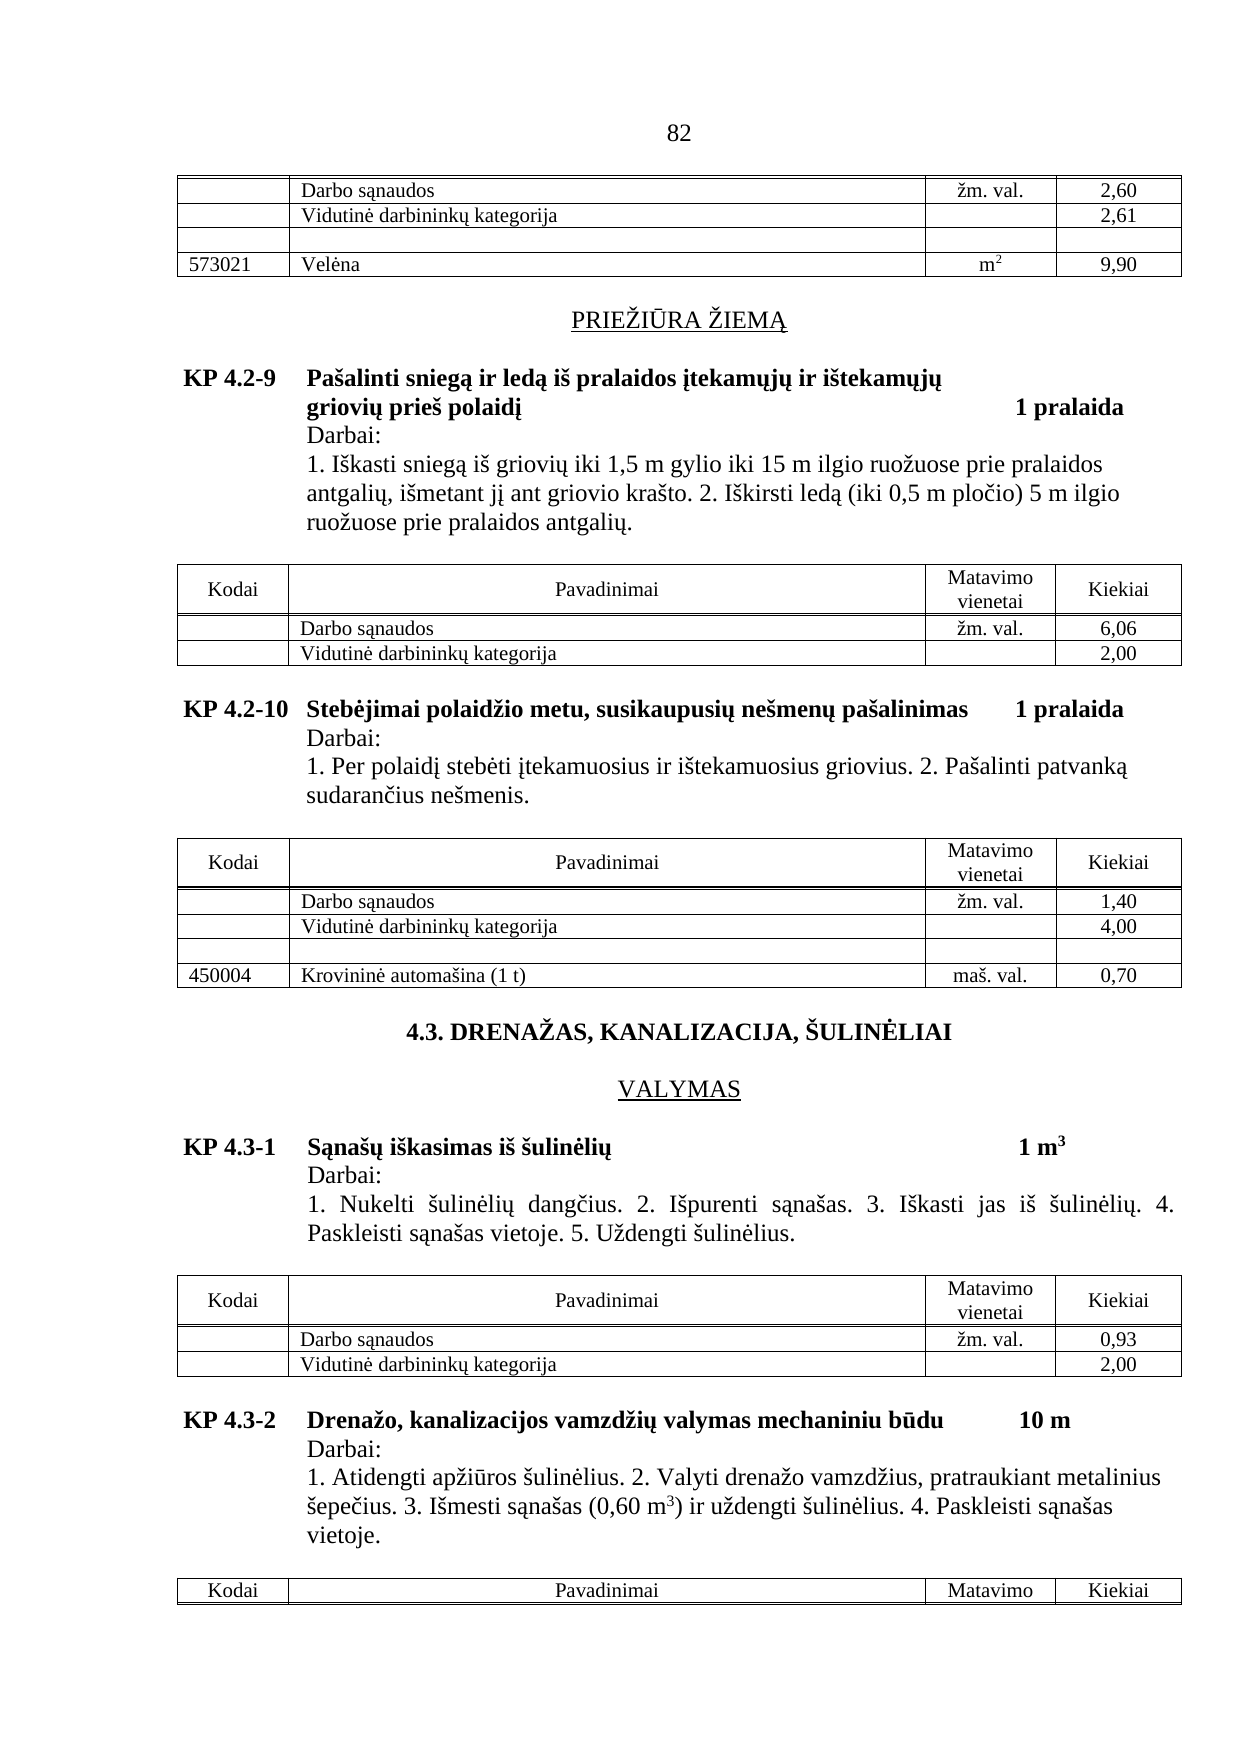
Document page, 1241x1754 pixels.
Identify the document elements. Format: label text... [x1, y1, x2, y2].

table_header Kodai [178, 1579, 288, 1602]
table_header Matavimo vienetai [926, 565, 1055, 613]
table_cell Darbo sąnaudos [290, 890, 925, 913]
table_cell Velėna [290, 253, 925, 276]
table_cell Vidutinė darbininkų kategorija [289, 641, 925, 665]
text VALYMAS [177, 1074, 1181, 1103]
table_header Kiekiai [1056, 1276, 1181, 1324]
table_header Kodai [178, 565, 288, 613]
table_header 1 pralaida [1009, 363, 1181, 421]
table_header Kodai [178, 839, 289, 886]
table_cell [178, 641, 288, 665]
table_header KP 4.2-10 [177, 694, 300, 723]
table_cell [177, 723, 300, 809]
table_header Drenažo, kanalizacijos vamzdžių valymas mechaniniu būdu [301, 1405, 1013, 1434]
table_cell 0,70 [1057, 964, 1181, 987]
table_cell m2 [926, 253, 1056, 276]
table_cell maš. val. [926, 964, 1056, 987]
table_cell [178, 1352, 288, 1376]
table_cell [1057, 228, 1181, 252]
table_cell 1,40 [1057, 890, 1181, 913]
table_cell [926, 204, 1056, 227]
table_cell žm. val. [926, 1327, 1055, 1351]
table_cell 450004 [178, 964, 289, 987]
table_cell 6,06 [1056, 616, 1181, 640]
table_header Kiekiai [1057, 839, 1181, 886]
table_cell Darbo sąnaudos [289, 616, 925, 640]
table_header Matavimo vienetai [926, 839, 1056, 886]
table_cell Darbai: 1. Per polaidį stebėti įtekamuosius ir ištekamuosius griovius. 2. Pašalinti patvanką sudarančius nešmenis. [300, 723, 1181, 809]
table_cell Vidutinė darbininkų kategorija [290, 204, 925, 227]
table_header 1 m3 [1012, 1132, 1181, 1160]
table_cell [178, 179, 289, 202]
table_cell 2,00 [1056, 641, 1181, 665]
table_cell [178, 204, 289, 227]
table_cell Darbo sąnaudos [290, 179, 925, 202]
table_cell 0,93 [1056, 1327, 1181, 1351]
table_cell [178, 1327, 288, 1351]
table_cell Darbo sąnaudos [289, 1327, 925, 1351]
table_cell [178, 228, 289, 252]
table_header Pavadinimai [289, 1579, 925, 1602]
table_header Pašalinti sniegą ir ledą iš pralaidos įtekamųjų ir ištekamųjų griovių prieš polaidį [301, 363, 1009, 421]
table_cell [178, 939, 289, 963]
table_cell Darbai: 1. Nukelti šulinėlių dangčius. 2. Išpurenti sąnašas. 3. Iškasti jas iš šulinėlių. 4. Paskleisti sąnašas vietoje. 5. Uždengti šulinėlius. [301, 1160, 1181, 1247]
table_header Kodai [178, 1276, 288, 1324]
table_cell [177, 421, 301, 536]
table_cell [178, 890, 289, 913]
table_cell 573021 [178, 253, 289, 276]
table_header Kiekiai [1056, 565, 1181, 613]
table_header Kiekiai [1056, 1579, 1181, 1602]
table_header Matavimo [926, 1579, 1055, 1602]
table_cell Vidutinė darbininkų kategorija [290, 915, 925, 938]
table_header Stebėjimai polaidžio metu, susikaupusių nešmenų pašalinimas [300, 694, 1009, 723]
table_cell 2,61 [1057, 204, 1181, 227]
table_header Sąnašų iškasimas iš šulinėlių [301, 1132, 1012, 1160]
table_header Pavadinimai [290, 839, 925, 886]
table_cell 2,00 [1056, 1352, 1181, 1376]
table_cell [926, 915, 1056, 938]
text 4.3. DRENAŽAS, KANALIZACIJA, ŠULINĖLIAI [177, 1017, 1181, 1045]
table_cell [926, 228, 1056, 252]
table_cell [926, 939, 1056, 963]
table_cell [178, 915, 289, 938]
table_cell [177, 1434, 301, 1549]
table_header KP 4.3-1 [177, 1132, 301, 1160]
table_cell [178, 616, 288, 640]
table_header Matavimo vienetai [926, 1276, 1055, 1324]
table_cell Darbai: 1. Atidengti apžiūros šulinėlius. 2. Valyti drenažo vamzdžius, pratraukiant metalinius šepečius. 3. Išmesti sąnašas (0,60 m3) ir uždengti šulinėlius. 4. Paskleisti sąnašas vietoje. [301, 1434, 1181, 1549]
table_cell Vidutinė darbininkų kategorija [289, 1352, 925, 1376]
table_cell [926, 641, 1055, 665]
table_header 1 pralaida [1009, 694, 1181, 723]
table_cell 4,00 [1057, 915, 1181, 938]
table_cell 9,90 [1057, 253, 1181, 276]
table_header KP 4.3-2 [177, 1405, 301, 1434]
table_cell [1057, 939, 1181, 963]
table_cell [290, 228, 925, 252]
table_header Pavadinimai [289, 1276, 925, 1324]
table_cell [290, 939, 925, 963]
table_cell žm. val. [926, 890, 1056, 913]
table_header Pavadinimai [289, 565, 925, 613]
text PRIEŽIŪRA ŽIEMĄ [177, 306, 1181, 334]
table_cell [926, 1352, 1055, 1376]
table_cell [177, 1160, 301, 1247]
table_header KP 4.2-9 [177, 363, 301, 421]
table_cell žm. val. [926, 179, 1056, 202]
table_header 10 m [1013, 1405, 1181, 1434]
table_cell žm. val. [926, 616, 1055, 640]
table_cell Krovininė automašina (1 t) [290, 964, 925, 987]
table_cell Darbai: 1. Iškasti sniegą iš griovių iki 1,5 m gylio iki 15 m ilgio ruožuose prie pralaidos antgalių, išmetant jį ant griovio krašto. 2. Iškirsti ledą (iki 0,5 m pločio) 5 m ilgio ruožuose prie pralaidos antgalių. [301, 421, 1181, 536]
table_cell 2,60 [1057, 179, 1181, 202]
